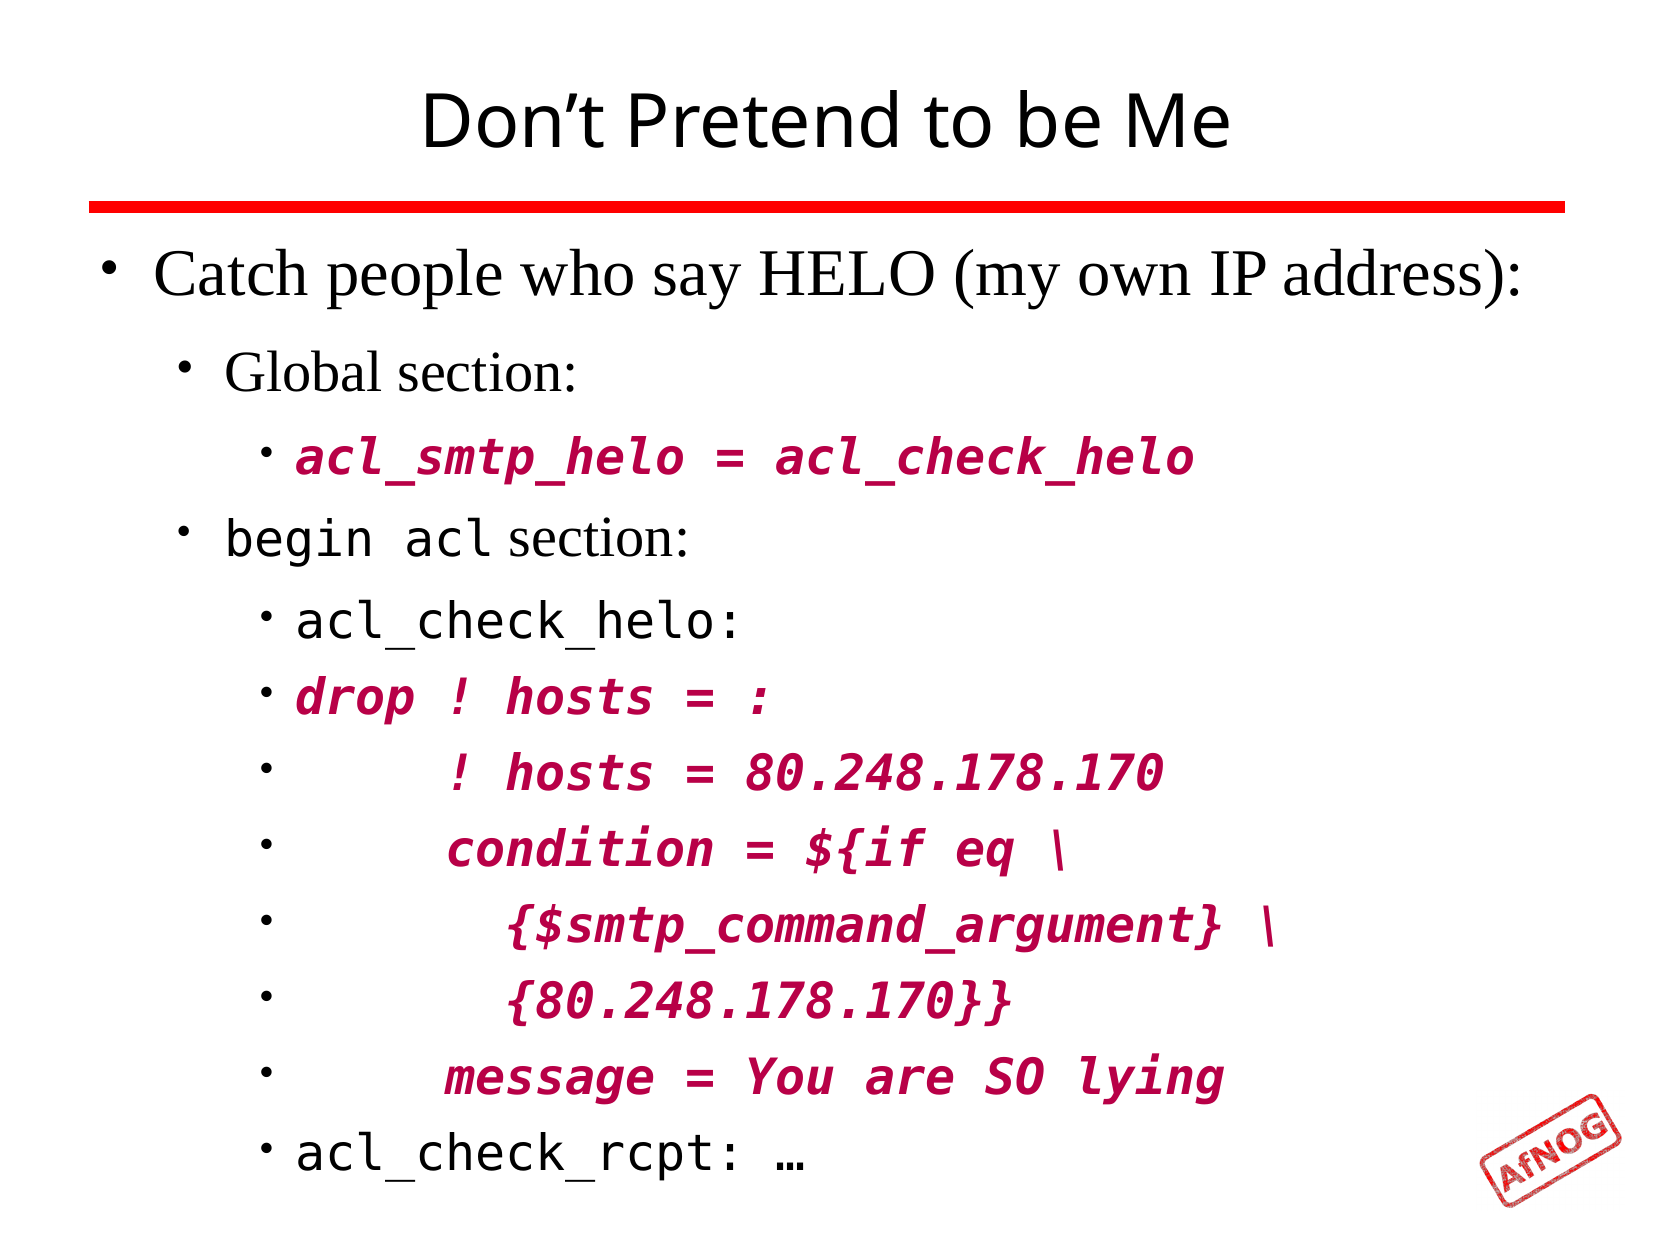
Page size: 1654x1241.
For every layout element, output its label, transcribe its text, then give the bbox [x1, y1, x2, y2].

list Catch people who say HELO (my own IP address): Global section: acl_smtp_helo = acl_check_helo begin acl section: acl_check_helo: drop ! hosts = : ! hosts = 80.248.178.170 condition = ${if eq \ {$smtp_command_argument} \ {80.248.178.170}} message = You are SO lying acl_check_rcpt: … [82, 236, 1571, 1182]
title Don’t Pretend to be Me [88, 29, 1565, 207]
picture [1476, 1090, 1625, 1211]
